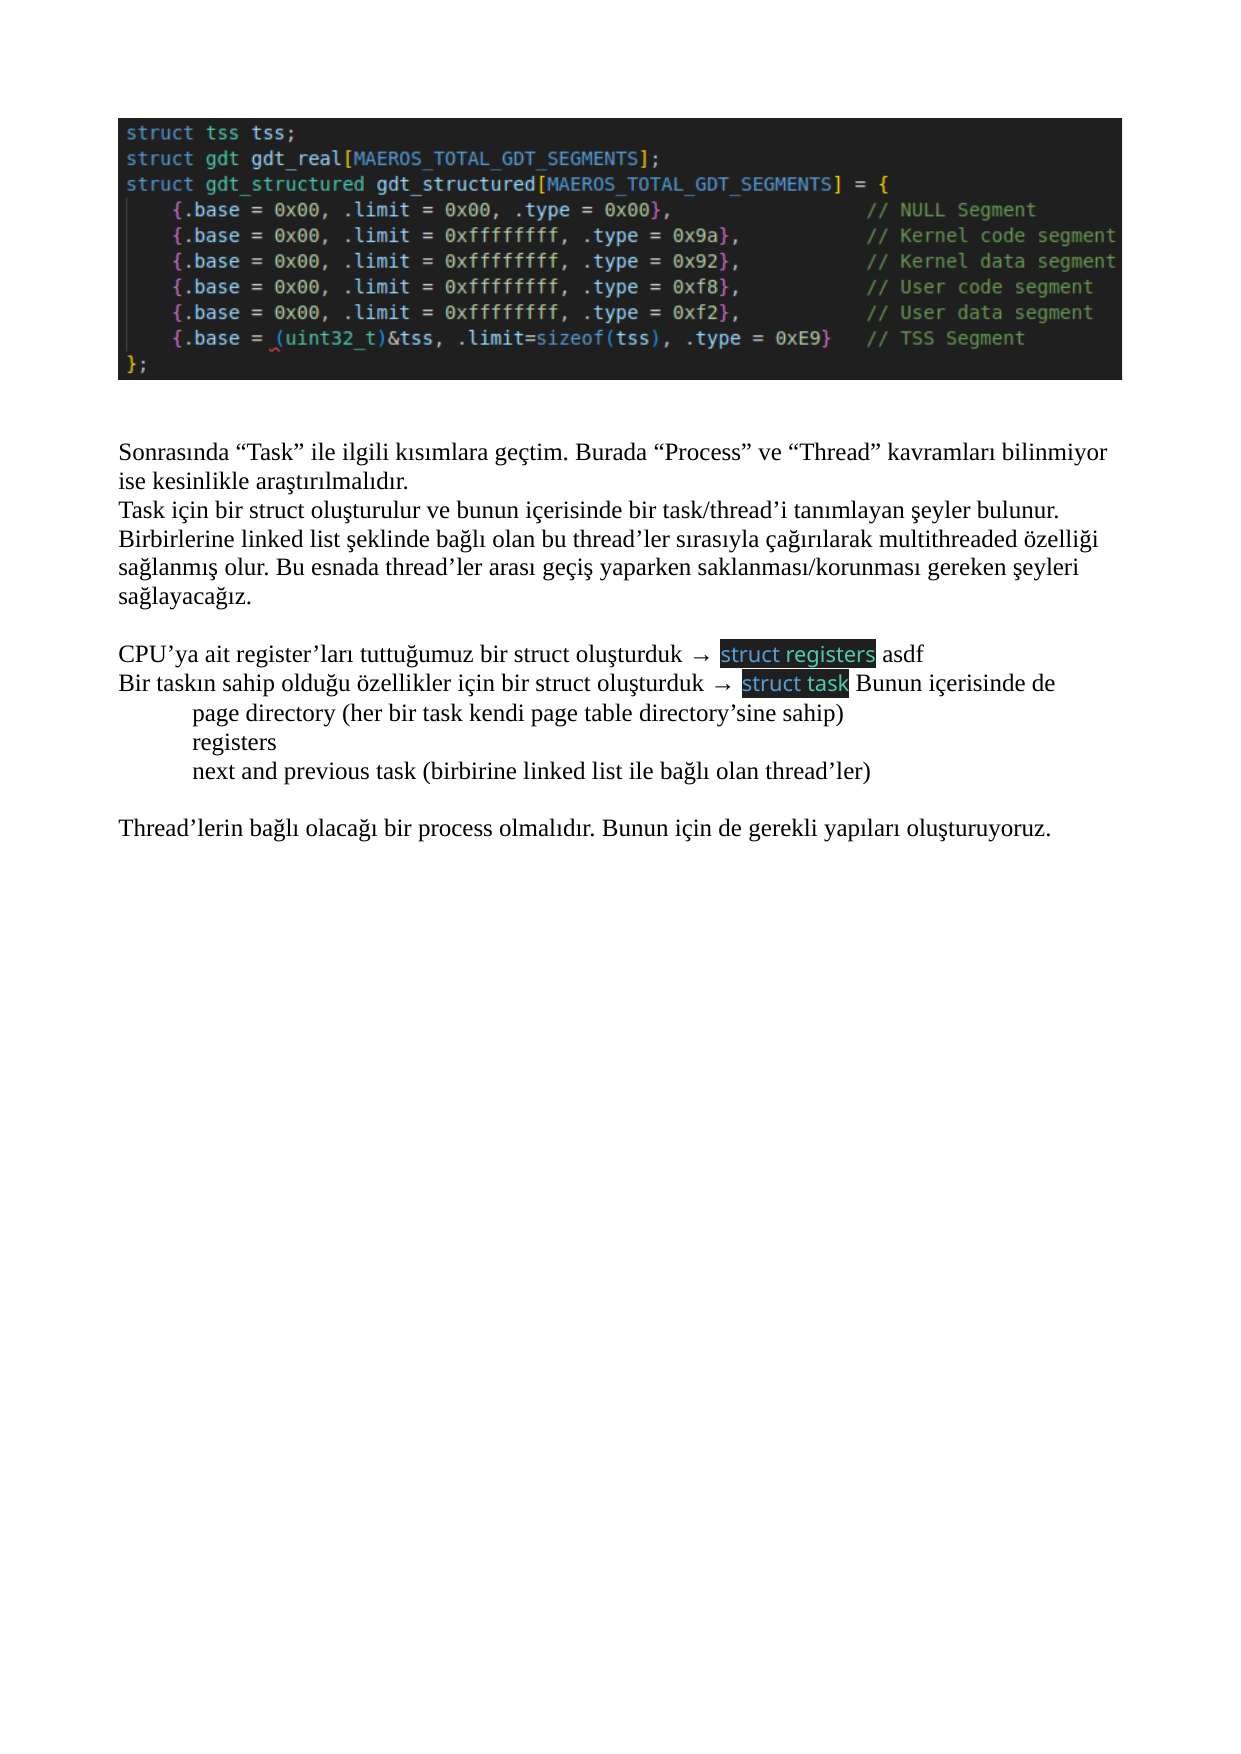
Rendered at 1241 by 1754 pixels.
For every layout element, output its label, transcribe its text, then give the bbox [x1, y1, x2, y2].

text next and previous task (birbirine linked list ile bağlı olan thread’ler) [118, 756, 1122, 784]
text Task için bir struct oluşturulur ve bunun içerisinde bir task/thread’i tanımlayan şeyler bulunur. Birbirlerine linked list şeklinde bağlı olan bu thread’ler sırasıyla çağırılarak multithreaded özelliği sağlanmış olur. Bu esnada thread’ler arası geçiş yaparken saklanması/korunması gereken şeyleri sağlayacağız. [118, 495, 1122, 610]
picture [118, 118, 1123, 380]
text Bir taskın sahip olduğu özellikler için bir struct oluşturduk → struct task Bunun içerisinde de [118, 668, 1122, 698]
text registers [118, 727, 1122, 756]
text Thread’lerin bağlı olacağı bir process olmalıdır. Bunun için de gerekli yapıları oluşturuyoruz. [118, 813, 1122, 842]
text CPU’ya ait register’ları tuttuğumuz bir struct oluşturduk → struct registers asdf [118, 639, 1122, 668]
text page directory (her bir task kendi page table directory’sine sahip) [118, 698, 1122, 727]
text Sonrasında “Task” ile ilgili kısımlara geçtim. Burada “Process” ve “Thread” kavramları bilinmiyor ise kesinlikle araştırılmalıdır. [118, 437, 1122, 495]
